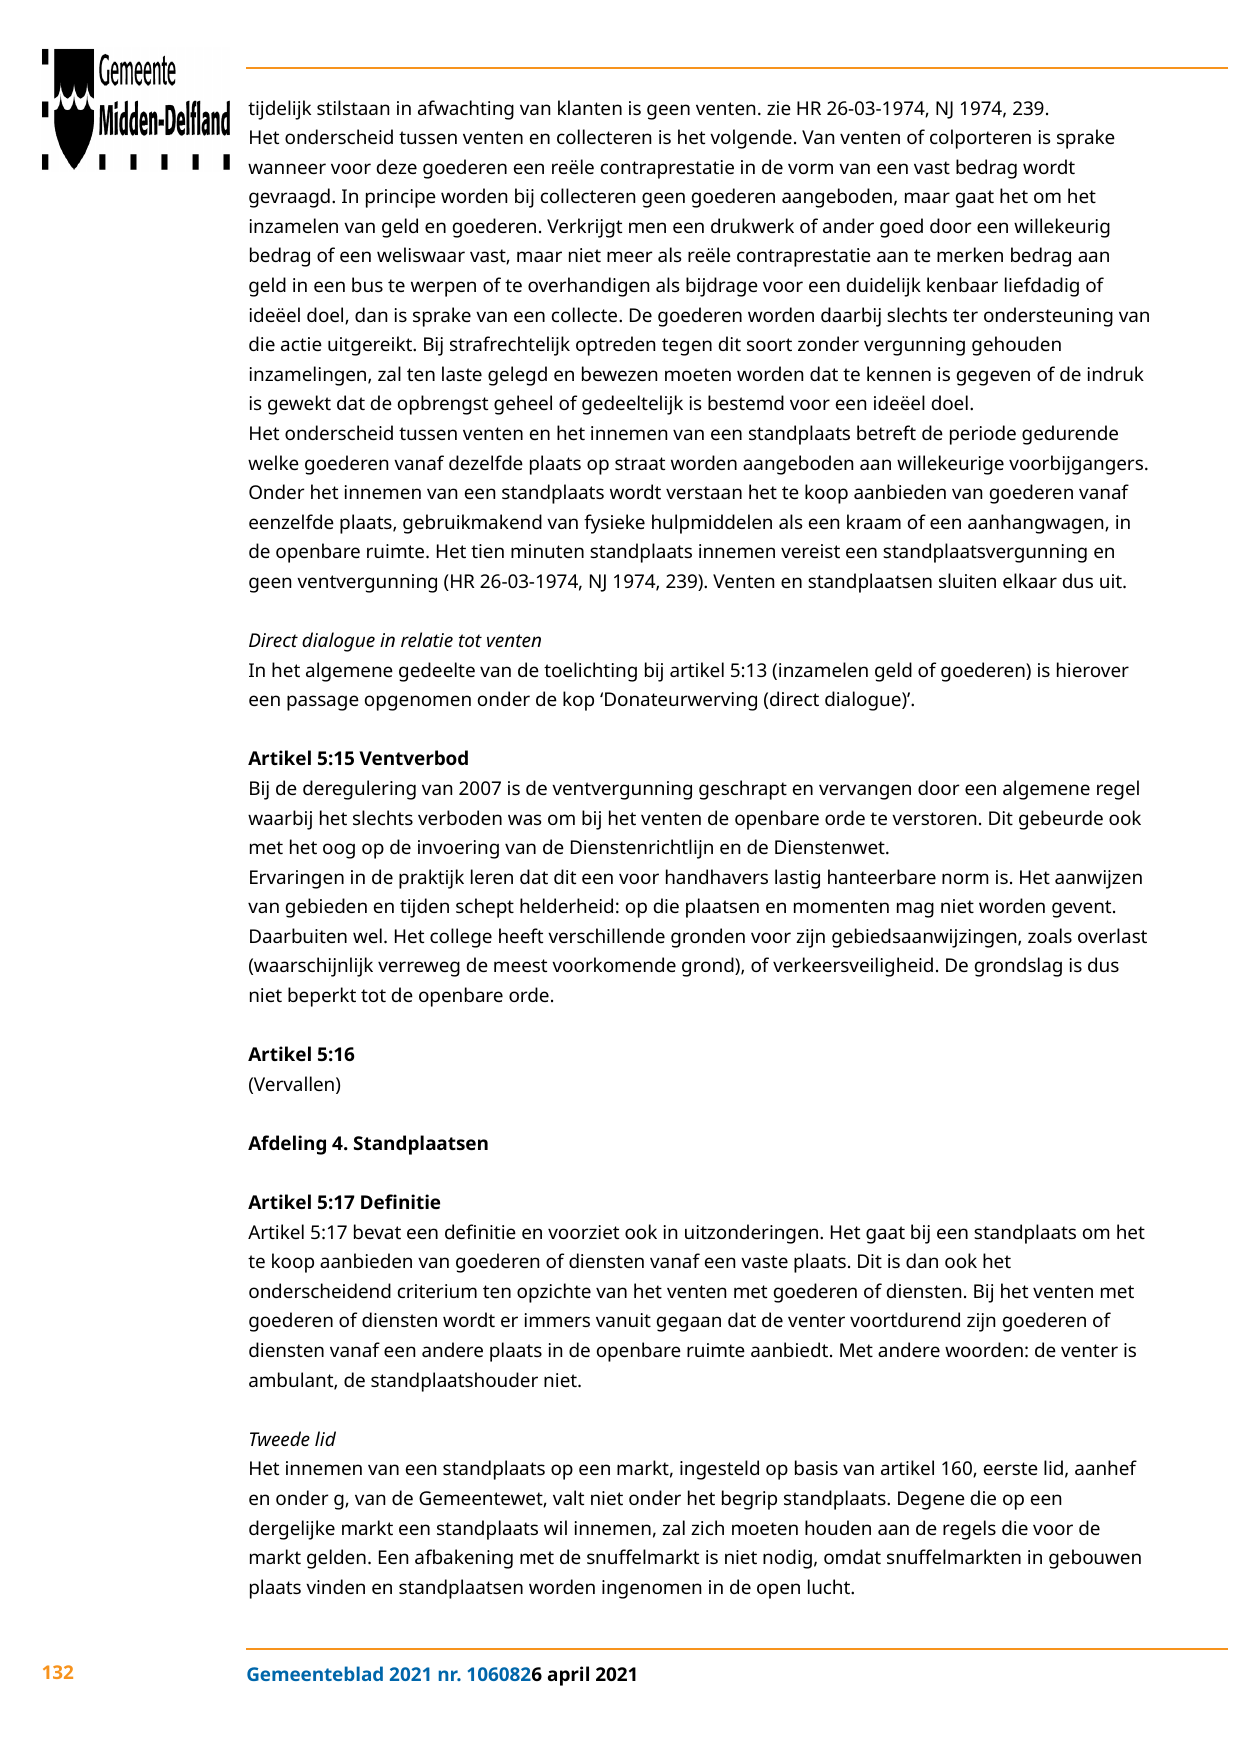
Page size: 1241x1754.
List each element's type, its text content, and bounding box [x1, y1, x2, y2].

text Artikel 5:15 Ventverbod [248, 746, 1152, 771]
text Het onderscheid tussen venten en collecteren is het volgende. Van venten of colporteren is sprake wanneer voor deze goederen een reële contraprestatie in de vorm van een vast bedrag wordt gevraagd. In principe worden bij collecteren geen goederen aangeboden, maar gaat het om het inzamelen van geld en goederen. Verkrijgt men een drukwerk of ander goed door een willekeurig bedrag of een weliswaar vast, maar niet meer als reële contraprestatie aan te merken bedrag aan geld in een bus te werpen of te overhandigen als bijdrage voor een duidelijk kenbaar liefdadig of ideëel doel, dan is sprake van een collecte. De goederen worden daarbij slechts ter ondersteuning van die actie uitgereikt. Bij strafrechtelijk optreden tegen dit soort zonder vergunning gehouden inzamelingen, zal ten laste gelegd en bewezen moeten worden dat te kennen is gegeven of de indruk is gewekt dat de opbrengst geheel of gedeeltelijk is bestemd voor een ideëel doel. [248, 124, 1152, 416]
text Tweede lid [248, 1426, 1152, 1452]
text Artikel 5:16 [248, 1041, 1152, 1067]
text Artikel 5:17 Definitie [248, 1189, 1152, 1215]
text In het algemene gedeelte van de toelichting bij artikel 5:13 (inzamelen geld of goederen) is hierover een passage opgenomen onder de kop ‘Donateurwerving (direct dialogue)’. [248, 657, 1152, 712]
text Ervaringen in de praktijk leren dat dit een voor handhavers lastig hanteerbare norm is. Het aanwijzen van gebieden en tijden schept helderheid: op die plaatsen en momenten mag niet worden gevent. Daarbuiten wel. Het college heeft verschillende gronden voor zijn gebiedsaanwijzingen, zoals overlast (waarschijnlijk verreweg de meest voorkomende grond), of verkeersveiligheid. De grondslag is dus niet beperkt tot de openbare orde. [248, 864, 1152, 1008]
text Afdeling 4. Standplaatsen [248, 1130, 1152, 1156]
text Het innemen van een standplaats op een markt, ingesteld op basis van artikel 160, eerste lid, aanhef en onder g, van de Gemeentewet, valt niet onder het begrip standplaats. Degene die op een dergelijke markt een standplaats wil innemen, zal zich moeten houden aan de regels die voor de markt gelden. Een afbakening met de snuffelmarkt is niet nodig, omdat snuffelmarkten in gebouwen plaats vinden en standplaatsen worden ingenomen in de open lucht. [248, 1456, 1152, 1600]
picture [41, 47, 231, 172]
text Bij de deregulering van 2007 is de ventvergunning geschrapt en vervangen door een algemene regel waarbij het slechts verboden was om bij het venten de openbare orde te verstoren. Dit gebeurde ook met het oog op de invoering van de Dienstenrichtlijn en de Dienstenwet. [248, 775, 1152, 860]
text Direct dialogue in relatie tot venten [248, 627, 1152, 653]
text Artikel 5:17 bevat een definitie en voorziet ook in uitzonderingen. Het gaat bij een standplaats om het te koop aanbieden van goederen of diensten vanaf een vaste plaats. Dit is dan ook het onderscheidend criterium ten opzichte van het venten met goederen of diensten. Bij het venten met goederen of diensten wordt er immers vanuit gegaan dat de venter voortdurend zijn goederen of diensten vanaf een andere plaats in de openbare ruimte aanbiedt. Met andere woorden: de venter is ambulant, de standplaatshouder niet. [248, 1219, 1152, 1393]
text tijdelijk stilstaan in afwachting van klanten is geen venten. zie HR 26-03-1974, NJ 1974, 239. [248, 95, 1152, 121]
text (Vervallen) [248, 1071, 1152, 1097]
text Het onderscheid tussen venten en het innemen van een standplaats betreft de periode gedurende welke goederen vanaf dezelfde plaats op straat worden aangeboden aan willekeurige voorbijgangers. Onder het innemen van een standplaats wordt verstaan het te koop aanbieden van goederen vanaf eenzelfde plaats, gebruikmakend van fysieke hulpmiddelen als een kraam of een aanhangwagen, in de openbare ruimte. Het tien minuten standplaats innemen vereist een standplaatsvergunning en geen ventvergunning (HR 26-03-1974, NJ 1974, 239). Venten en standplaatsen sluiten elkaar dus uit. [248, 420, 1152, 594]
